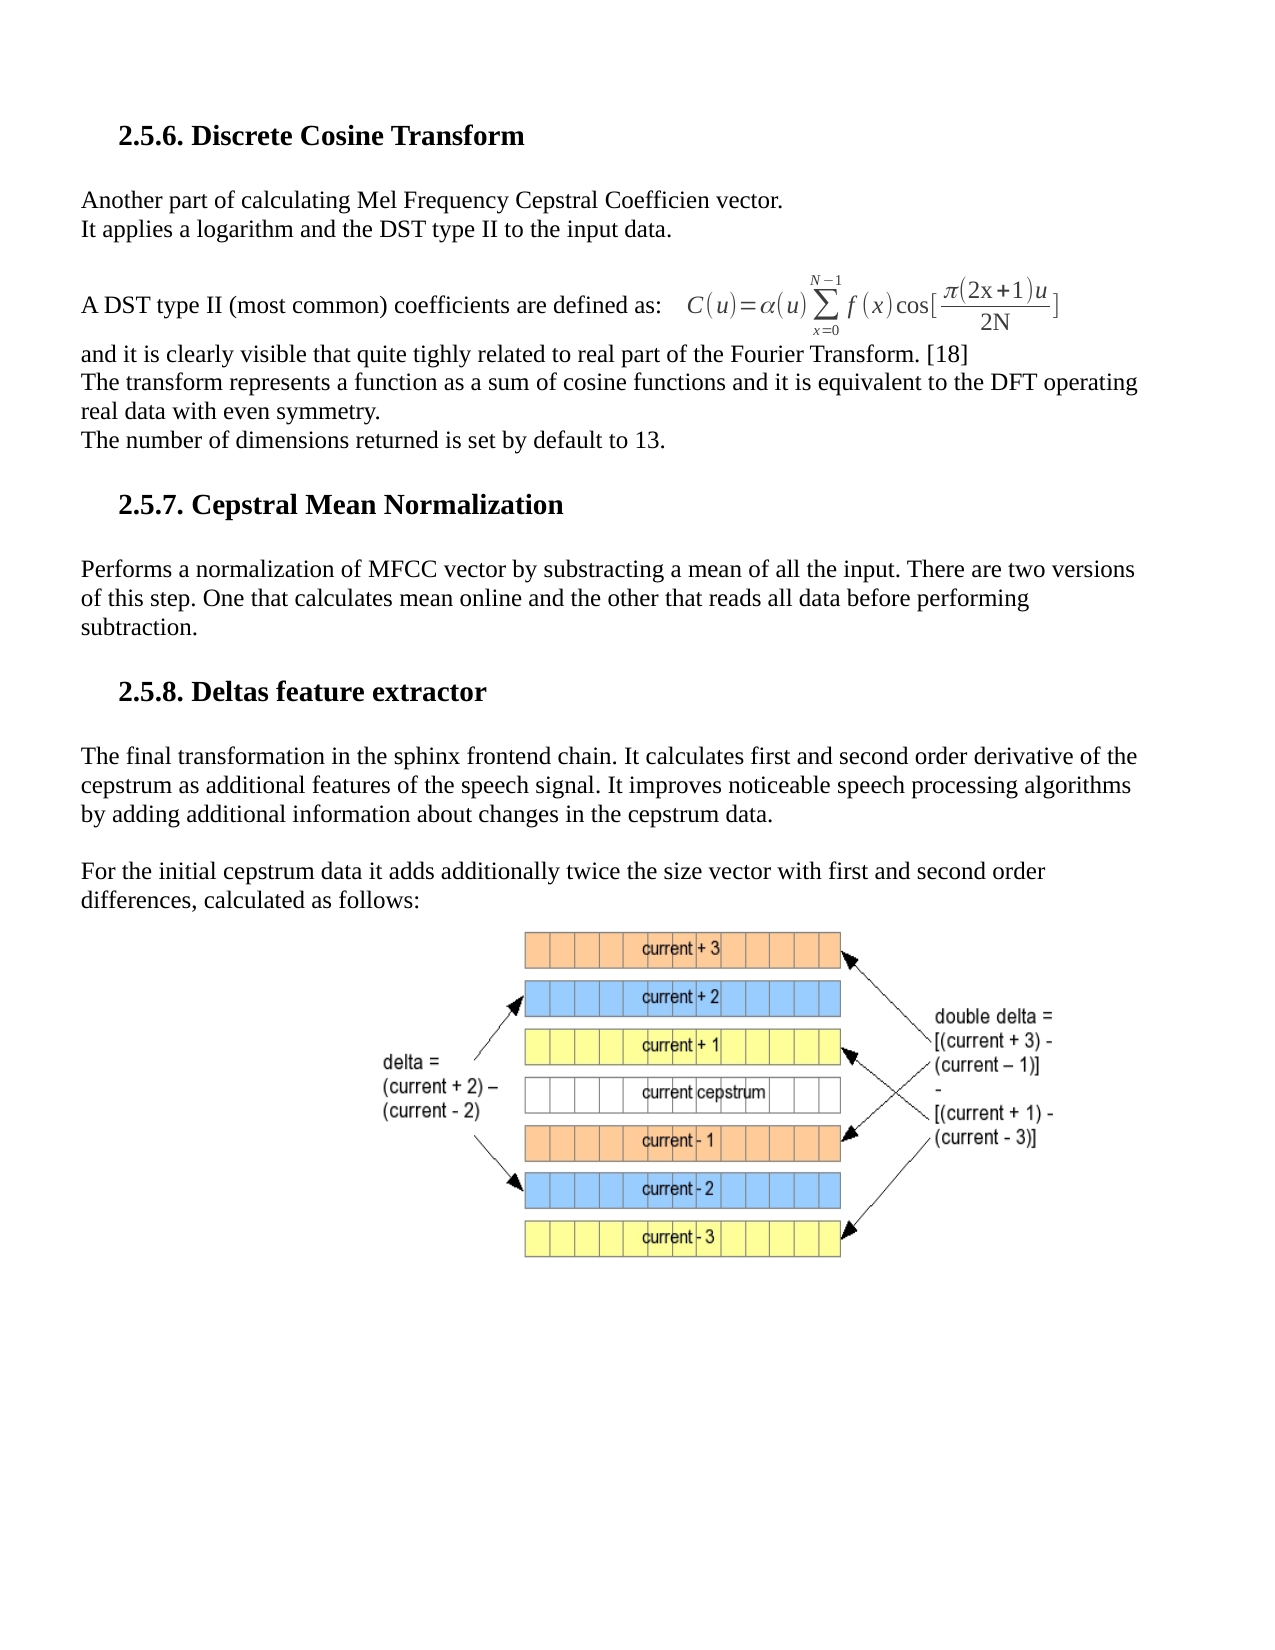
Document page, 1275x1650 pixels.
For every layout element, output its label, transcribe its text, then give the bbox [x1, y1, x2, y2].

text A DST type II (most common) coefficients are defined as: [81, 271, 1157, 339]
list 2.5.7. Cepstral Mean Normalization [81, 487, 1157, 521]
text of this step. One that calculates mean online and the other that reads all data before performing [81, 583, 1157, 612]
text The number of dimensions returned is set by default to 13. [81, 425, 1157, 454]
text subtraction. [81, 612, 1157, 641]
text It applies a logarithm and the DST type II to the input data. [81, 214, 1157, 243]
list 2.5.6. Discrete Cosine Transform [81, 118, 1157, 152]
text For the initial cepstrum data it adds additionally twice the size vector with first and second order [81, 856, 1157, 885]
text cepstrum as additional features of the speech signal. It improves noticeable speech processing algorithms [81, 770, 1157, 799]
text The transform represents a function as a sum of cosine functions and it is equivalent to the DFT operating [81, 367, 1157, 396]
text The final transformation in the sphinx frontend chain. It calculates first and second order derivative of the [81, 741, 1157, 770]
text real data with even symmetry. [81, 396, 1157, 425]
text differences, calculated as follows: [81, 885, 1157, 914]
list 2.5.8. Deltas feature extractor [81, 674, 1157, 708]
text Performs a normalization of MFCC vector by substracting a mean of all the input. There are two versions [81, 554, 1157, 583]
text Another part of calculating Mel Frequency Cepstral Coefficien vector. [81, 185, 1157, 214]
text and it is clearly visible that quite tighly related to real part of the Fourier Transform. [18] [81, 339, 1157, 367]
picture [359, 913, 1082, 1279]
text by adding additional information about changes in the cepstrum data. [81, 799, 1157, 827]
